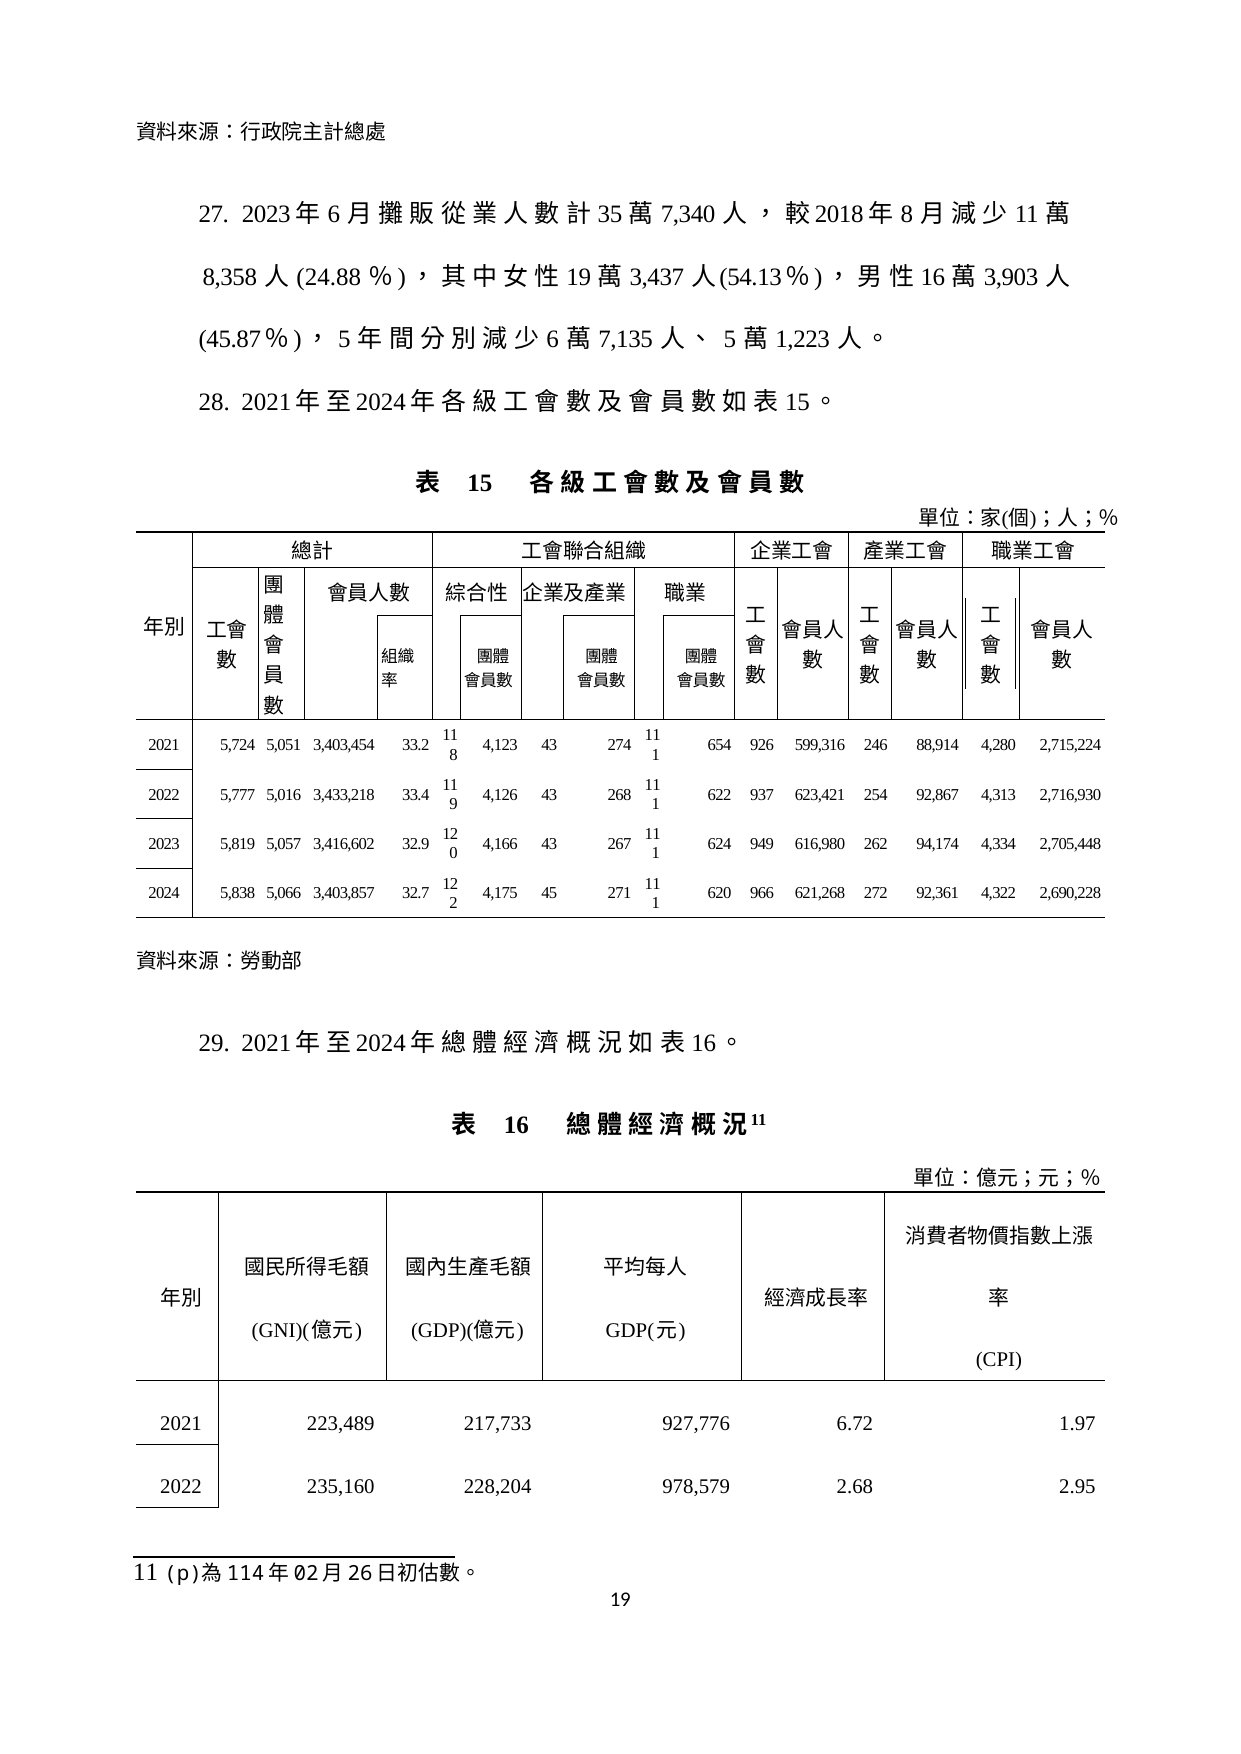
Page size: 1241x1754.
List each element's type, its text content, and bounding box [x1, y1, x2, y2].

table_cell 5,051 [258, 720, 304, 769]
table_cell 2021 [136, 720, 192, 769]
table_cell 4,175 [461, 868, 521, 917]
list 2021年至2024年各級工會數及會員數如表15。 [189, 357, 1104, 420]
table_cell 2.68 [741, 1444, 884, 1507]
table_cell 會員人數 [1020, 568, 1104, 719]
table_cell 2,705,448 [1019, 818, 1104, 868]
table_cell 33.4 [378, 769, 433, 818]
table_header 經濟成長率 [742, 1193, 884, 1380]
text 表 15 各級工會數及會員數 [136, 439, 1104, 501]
table_cell 團體 會員數 [461, 616, 521, 719]
table_cell 2021 [136, 1381, 218, 1443]
table_cell 組織率 [378, 616, 432, 719]
table_cell 4,313 [962, 769, 1019, 818]
table_cell [305, 615, 377, 719]
text (p)為114年02月26日初估數。 [133, 1557, 1107, 1586]
table_cell 228,204 [386, 1444, 543, 1507]
table_cell 949 [735, 818, 777, 868]
table_header 國內生產毛額 (GDP)(億元) [387, 1193, 542, 1380]
table_cell 271 [560, 868, 635, 917]
table_cell 4,280 [962, 720, 1019, 769]
table_cell 5,777 [193, 769, 258, 818]
table_cell 623,421 [777, 769, 848, 818]
table_cell 33.2 [378, 720, 433, 769]
table_cell 966 [735, 868, 777, 917]
text 表 16 總體經濟概況 [136, 1081, 1104, 1143]
table_cell 111 [635, 868, 663, 917]
table_cell 119 [433, 769, 461, 818]
text 單位：家(個)；人；％ [215, 501, 1119, 531]
table_cell 268 [560, 769, 635, 818]
table_cell 5,724 [193, 720, 258, 769]
table_cell 5,057 [258, 818, 304, 868]
table_cell 111 [635, 720, 663, 769]
table_cell 94,174 [891, 818, 962, 868]
table_cell 92,867 [891, 769, 962, 818]
table_cell 111 [635, 818, 663, 868]
table_cell 92,361 [891, 868, 962, 917]
list 2021年至2024年總體經濟概況如表16。 [189, 999, 1104, 1062]
table_cell 111 [635, 769, 663, 818]
table_cell 5,066 [258, 868, 304, 917]
table_cell 2022 [136, 770, 192, 818]
table_cell 3,433,218 [305, 769, 378, 818]
table_cell 4,123 [461, 720, 521, 769]
table_cell 工會數 [963, 568, 1019, 719]
table_cell 5,838 [193, 868, 258, 917]
table_header 年別 [136, 1193, 218, 1380]
table_cell 3,403,857 [305, 868, 378, 917]
table_cell 937 [735, 769, 777, 818]
table_cell 會員人數 [892, 568, 962, 719]
table_cell 2023 [136, 819, 192, 868]
table_cell 120 [433, 818, 461, 868]
table_cell 4,166 [461, 818, 521, 868]
list 2023年6月攤販從業人數計35萬7,340人，較2018年8月減少11萬8,358人(24.88％)，其中女性19萬3,437人(54.13％)，男性16萬3,903人(45.87％)，5年間分別減少6萬7,135人、5萬1,223人。 [189, 170, 1104, 357]
table_cell 654 [663, 720, 735, 769]
table_cell 會員人數 [305, 568, 432, 615]
table_cell 3,403,454 [305, 720, 378, 769]
table_cell 118 [433, 720, 461, 769]
table_cell 267 [560, 818, 635, 868]
table_cell 3,416,602 [305, 818, 378, 868]
table_cell 2,716,930 [1019, 769, 1104, 818]
table_cell 團體會員數 [259, 568, 304, 719]
table_cell 45 [521, 868, 560, 917]
table_cell 254 [848, 769, 891, 818]
table_cell 32.7 [378, 868, 433, 917]
table_header 工會聯合組織 [433, 533, 734, 567]
table_cell 4,126 [461, 769, 521, 818]
table_header 年別 [136, 533, 192, 719]
text 單位：億元；元；％ [215, 1161, 1101, 1191]
table_cell 團體 會員數 [664, 616, 734, 719]
table_cell 262 [848, 818, 891, 868]
table_cell 2,690,228 [1019, 868, 1104, 917]
table_cell 620 [663, 868, 735, 917]
table_cell 43 [521, 769, 560, 818]
table_cell 會員人數 [778, 568, 848, 719]
table_cell 272 [848, 868, 891, 917]
text 資料來源：勞動部 [136, 918, 1104, 981]
table_cell 5,819 [193, 818, 258, 868]
table_cell 1.97 [885, 1381, 1104, 1443]
table_cell 工會數 [193, 568, 258, 719]
table_header 消費者物價指數上漲率 (CPI) [885, 1193, 1104, 1380]
table_cell 2,715,224 [1019, 720, 1104, 769]
table_cell 235,160 [219, 1444, 386, 1507]
table_cell [522, 615, 563, 719]
table_cell 4,322 [962, 868, 1019, 917]
table_cell [433, 615, 460, 719]
table_header 國民所得毛額 (GNI)(億元) [219, 1193, 386, 1380]
table_cell 32.9 [378, 818, 433, 868]
table_header 平均每人 GDP(元) [543, 1193, 741, 1380]
table_cell 職業 [635, 568, 734, 615]
table_header 總計 [193, 533, 432, 567]
table_cell 624 [663, 818, 735, 868]
table_cell 616,980 [777, 818, 848, 868]
table_cell 2024 [136, 869, 192, 917]
table_cell 6.72 [741, 1381, 884, 1443]
table_cell 2.95 [885, 1444, 1104, 1507]
table_header 產業工會 [849, 533, 962, 567]
table_cell 246 [848, 720, 891, 769]
table_cell 5,016 [258, 769, 304, 818]
table_cell 88,914 [891, 720, 962, 769]
table_cell [635, 615, 663, 719]
table_cell 43 [521, 818, 560, 868]
table_cell 978,579 [543, 1444, 741, 1507]
table_cell 274 [560, 720, 635, 769]
text 資料來源：行政院主計總處 [136, 89, 1104, 151]
table_cell 927,776 [543, 1381, 741, 1443]
table_cell 4,334 [962, 818, 1019, 868]
table_cell 團體 會員數 [564, 616, 634, 719]
table_cell 工會數 [849, 568, 891, 719]
table_cell 599,316 [777, 720, 848, 769]
table_cell 企業及產業 [522, 568, 634, 615]
table_cell 621,268 [777, 868, 848, 917]
table_cell 926 [735, 720, 777, 769]
table_cell 122 [433, 868, 461, 917]
table_cell 2022 [136, 1445, 218, 1507]
table_cell 43 [521, 720, 560, 769]
table_cell 綜合性 [433, 568, 521, 615]
table_cell 217,733 [386, 1381, 543, 1443]
table_cell 工會數 [735, 568, 777, 719]
table_header 企業工會 [735, 533, 848, 567]
table_header 職業工會 [963, 533, 1104, 567]
table_cell 223,489 [219, 1381, 386, 1443]
table_cell 622 [663, 769, 735, 818]
